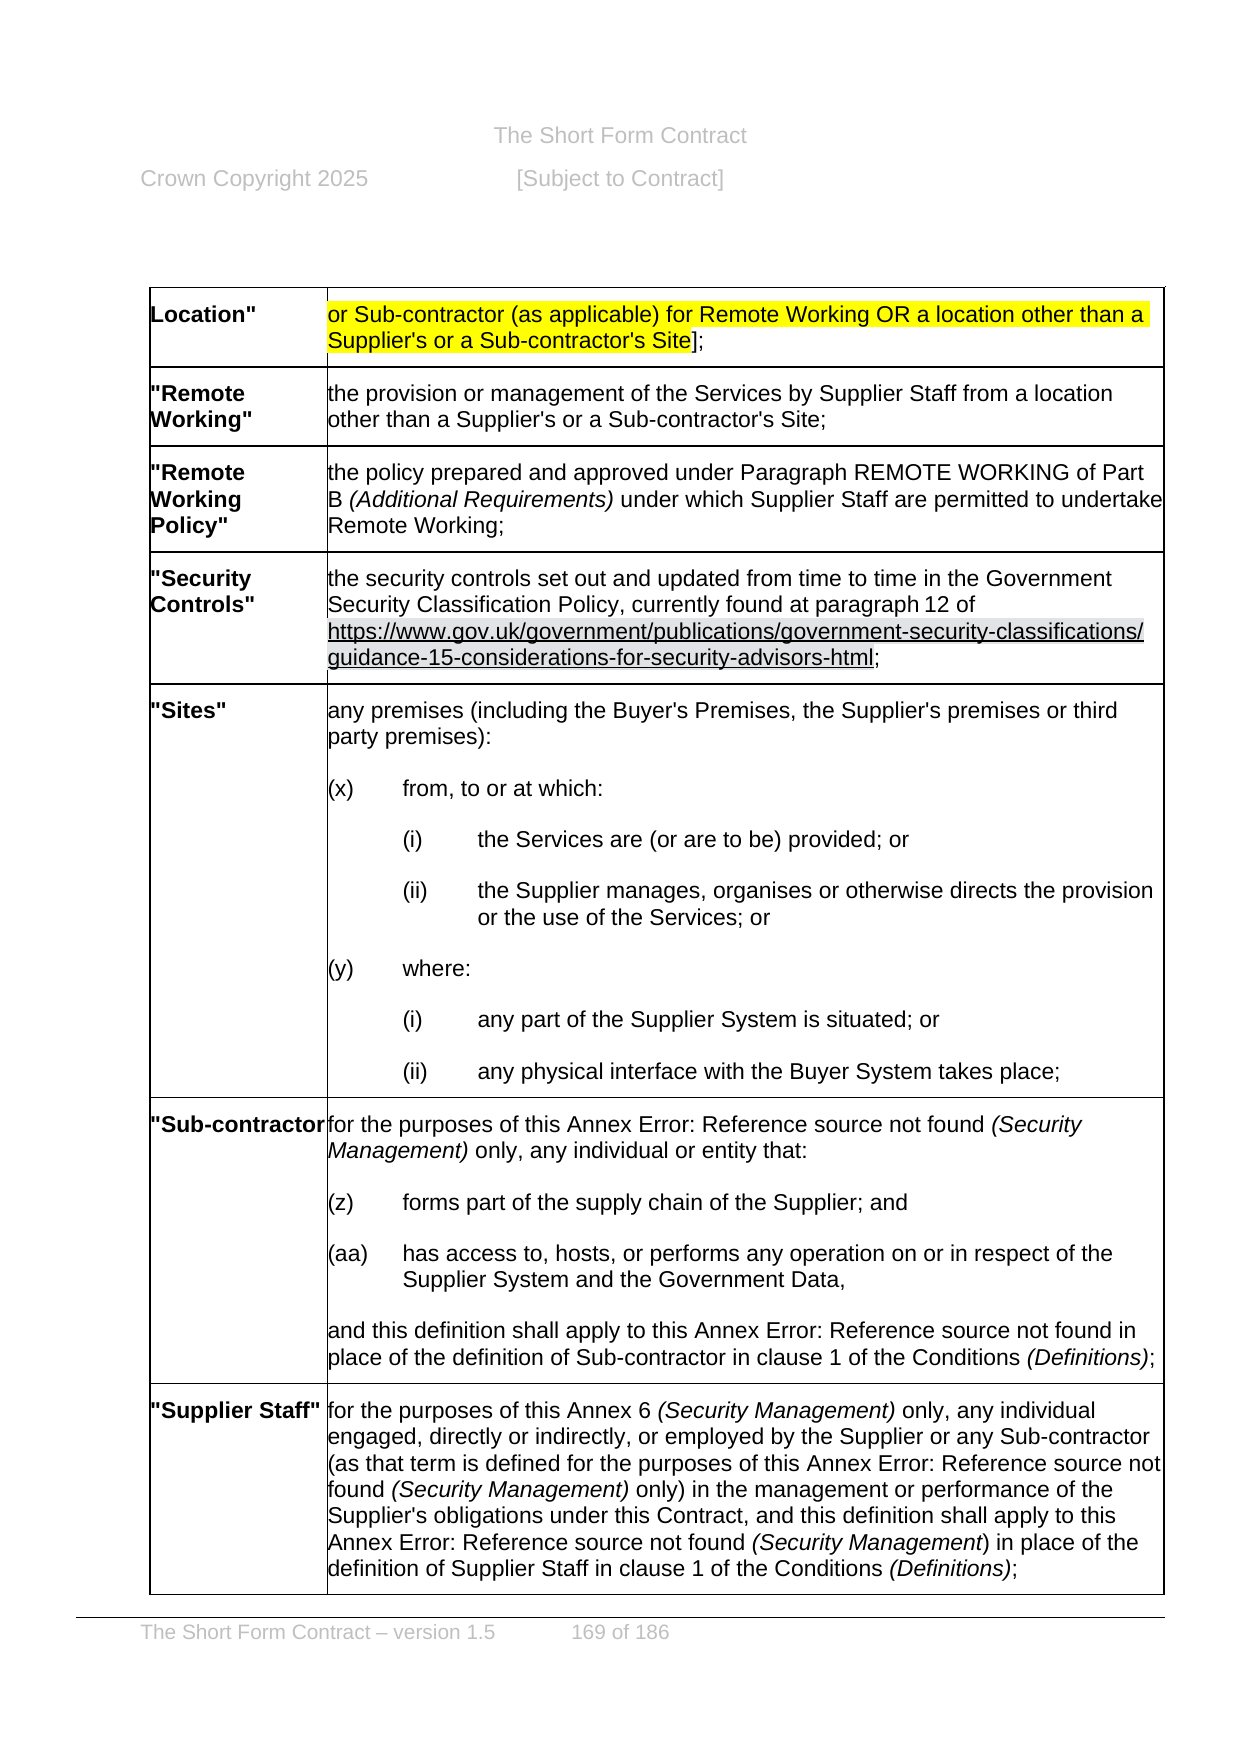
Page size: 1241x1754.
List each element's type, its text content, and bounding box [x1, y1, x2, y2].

table_cell Location" [151, 288, 327, 366]
table_cell for the purposes of this Annex 6 (Security Management) only, any individual engaged, directly or indirectly, or employed by the Supplier or any Sub-contractor (as that term is defined for the purposes of this Annex 6 (Security Management) only) in the management or performance of the Supplier's obligations under this Contract, and this definition shall apply to this Annex 6 (Security Management) in place of the definition of Supplier Staff in clause 1 of the Conditions (Definitions); [328, 1384, 1163, 1594]
table_cell the security controls set out and updated from time to time in the Government Security Classification Policy, currently found at paragraph 12 of https://www.gov.uk/government/publications/government-security-classifications/guidance-15-considerations-for-security-advisors-html; [328, 553, 1163, 683]
table_cell any premises (including the Buyer's Premises, the Supplier's premises or third party premises): from, to or at which: the Services are (or are to be) provided; or the Supplier manages, organises or otherwise directs the provision or the use of the Services; or where: any part of the Supplier System is situated; or any physical interface with the Buyer System takes place; [328, 685, 1163, 1097]
table_cell for the purposes of this Annex 6 (Security Management) only, any individual or entity that: forms part of the supply chain of the Supplier; and has access to, hosts, or performs any operation on or in respect of the Supplier System and the Government Data, and this definition shall apply to this Annex 6 in place of the definition of Sub-contractor in clause 1 of the Conditions (Definitions); [328, 1098, 1163, 1383]
table_cell "Sites" [151, 685, 327, 1097]
table_cell "Sub-contractor [151, 1098, 327, 1383]
table_cell "Supplier Staff" [151, 1384, 327, 1594]
table_cell the provision or management of the Services by Supplier Staff from a location other than a Supplier's or a Sub-contractor's Site; [328, 368, 1163, 445]
table_cell or Sub-contractor (as applicable) for Remote Working OR a location other than a Supplier's or a Sub-contractor's Site]; [328, 288, 1163, 366]
table_cell "Security Controls" [151, 553, 327, 683]
table_cell the policy prepared and approved under Paragraph 13 of Part B (Additional Requirements) under which Supplier Staff are permitted to undertake Remote Working; [328, 447, 1163, 551]
table_cell "Remote Working Policy" [151, 447, 327, 551]
table_cell "Remote Working" [151, 368, 327, 445]
